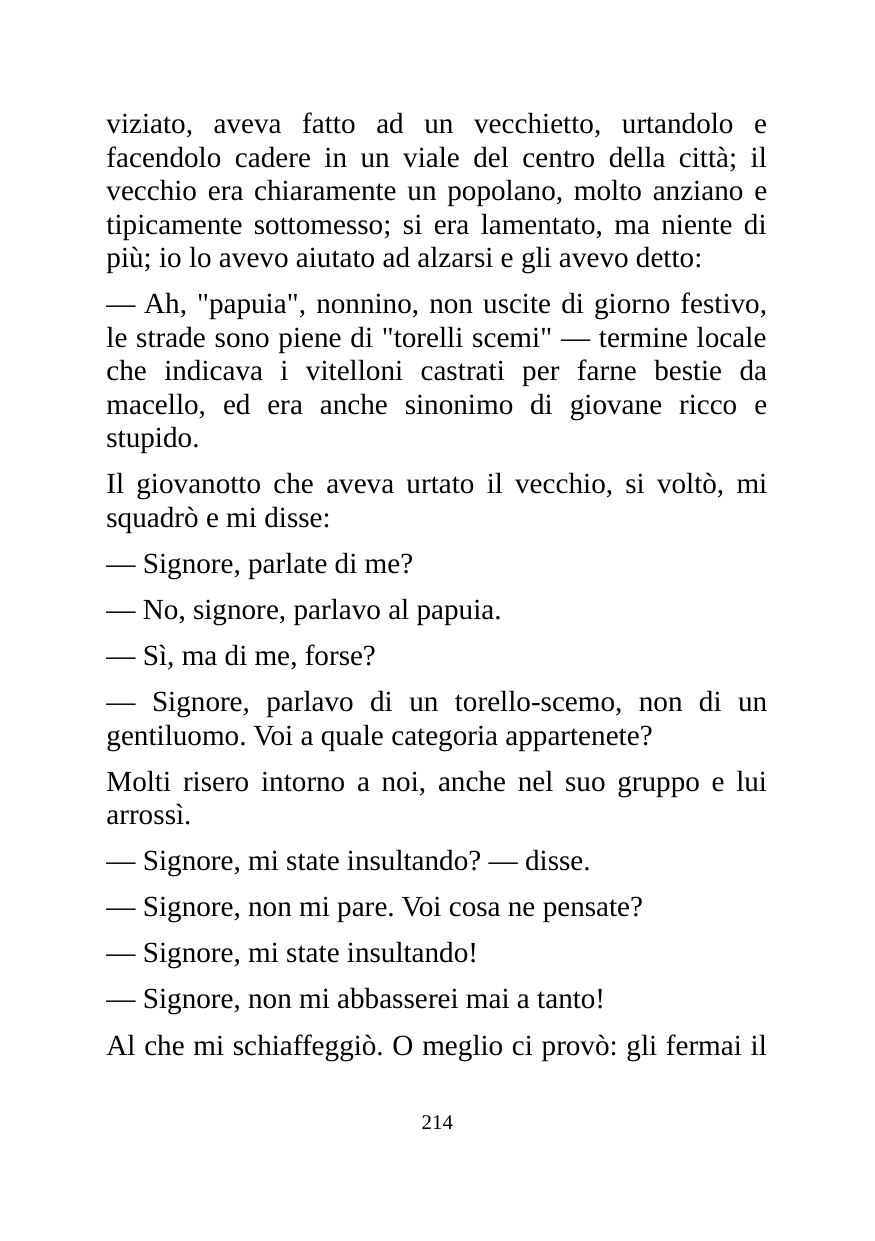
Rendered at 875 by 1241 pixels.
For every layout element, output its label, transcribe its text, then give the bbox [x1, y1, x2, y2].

text — Signore, mi state insultando! [106, 936, 768, 969]
text — No, signore, parlavo al papuia. [106, 592, 768, 626]
text Al che mi schiaffeggiò. O meglio ci provò: gli fermai il [106, 1028, 768, 1061]
text — Signore, non mi pare. Voi cosa ne pensate? [106, 889, 768, 923]
text — Signore, parlavo di un torello-scemo, non di un gentiluomo. Voi a quale categoria appartenete? [106, 684, 768, 751]
text Il giovanotto che aveva urtato il vecchio, si voltò, mi squadrò e mi disse: [106, 467, 768, 534]
text viziato, aveva fatto ad un vecchietto, urtandolo e facendolo cadere in un viale del centro della città; il vecchio era chiaramente un popolano, molto anziano e tipicamente sottomesso; si era lamentato, ma niente di più; io lo avevo aiutato ad alzarsi e gli avevo detto: [106, 106, 768, 274]
text — Ah, "papuia", nonnino, non uscite di giorno festivo, le strade sono piene di "torelli scemi" — termine locale che indicava i vitelloni castrati per farne bestie da macello, ed era anche sinonimo di giovane ricco e stupido. [106, 286, 768, 454]
text — Signore, mi state insultando? — disse. [106, 843, 768, 877]
text — Signore, non mi abbasserei mai a tanto! [106, 982, 768, 1015]
text — Sì, ma di me, forse? [106, 638, 768, 672]
text — Signore, parlate di me? [106, 546, 768, 580]
text Molti risero intorno a noi, anche nel suo gruppo e lui arrossì. [106, 764, 768, 831]
